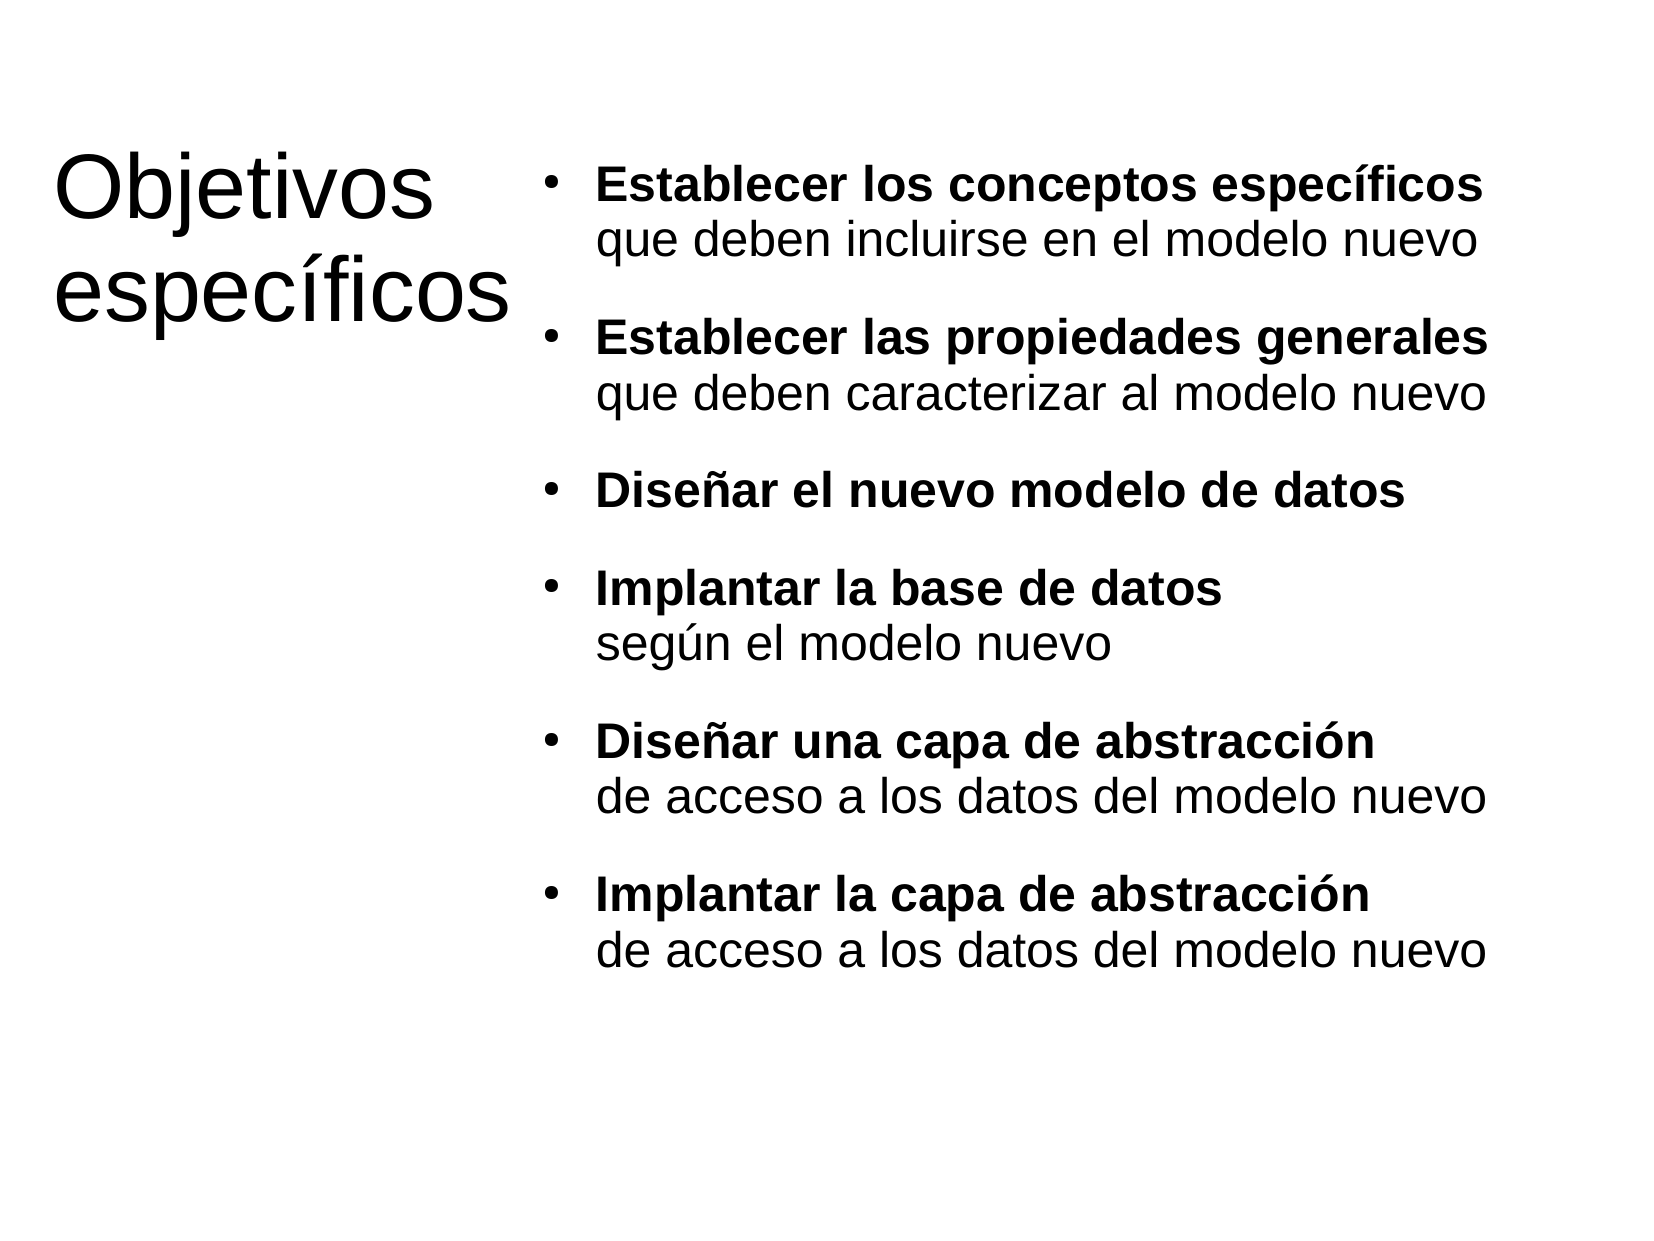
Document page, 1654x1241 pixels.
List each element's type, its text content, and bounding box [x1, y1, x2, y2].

title Objetivos específicos [53, 125, 519, 351]
list Establecer los conceptos específicos que deben incluirse en el modelo nuevo Establecer las propiedades generales que deben caracterizar al modelo nuevo Diseñar el nuevo modelo de datos Implantar la base de datos según el modelo nuevo Diseñar una capa de abstracción de acceso a los datos del modelo nuevo Implantar la capa de abstracción de acceso a los datos del modelo nuevo [525, 155, 1516, 1155]
